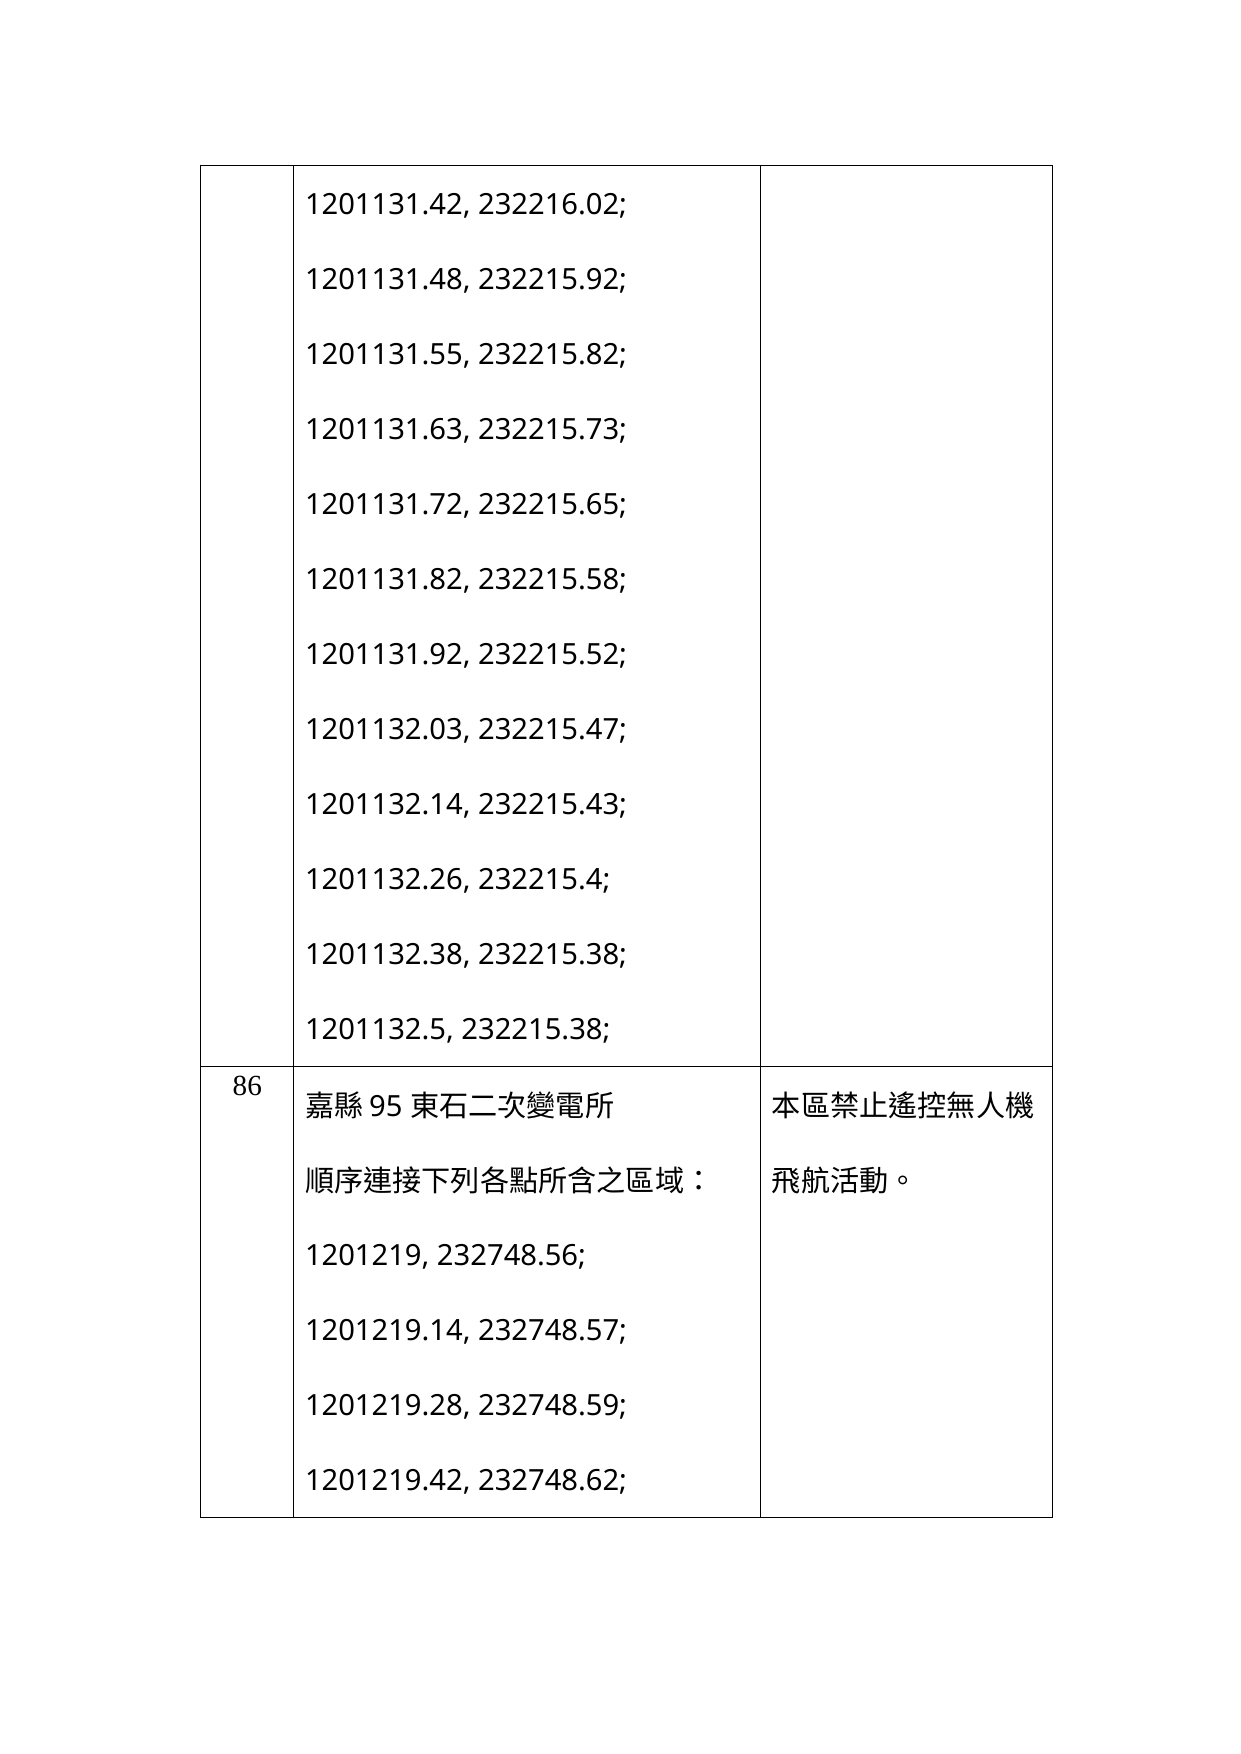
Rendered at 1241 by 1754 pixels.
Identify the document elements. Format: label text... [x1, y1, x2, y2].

table_cell [761, 166, 1052, 1066]
table_cell 嘉縣95 東石二次變電所 順序連接下列各點所含之區域： 1201219, 232748.56; 1201219.14, 232748.57; 1201219.28, 232748.59; 1201219.42, 232748.62; [294, 1067, 760, 1517]
table_cell 86 [201, 1067, 293, 1517]
table_cell 1201131.42, 232216.02; 1201131.48, 232215.92; 1201131.55, 232215.82; 1201131.63, 232215.73; 1201131.72, 232215.65; 1201131.82, 232215.58; 1201131.92, 232215.52; 1201132.03, 232215.47; 1201132.14, 232215.43; 1201132.26, 232215.4; 1201132.38, 232215.38; 1201132.5, 232215.38; [294, 166, 760, 1066]
table_cell 本區禁止遙控無人機飛航活動。 [761, 1067, 1052, 1517]
table_cell [201, 166, 293, 1066]
